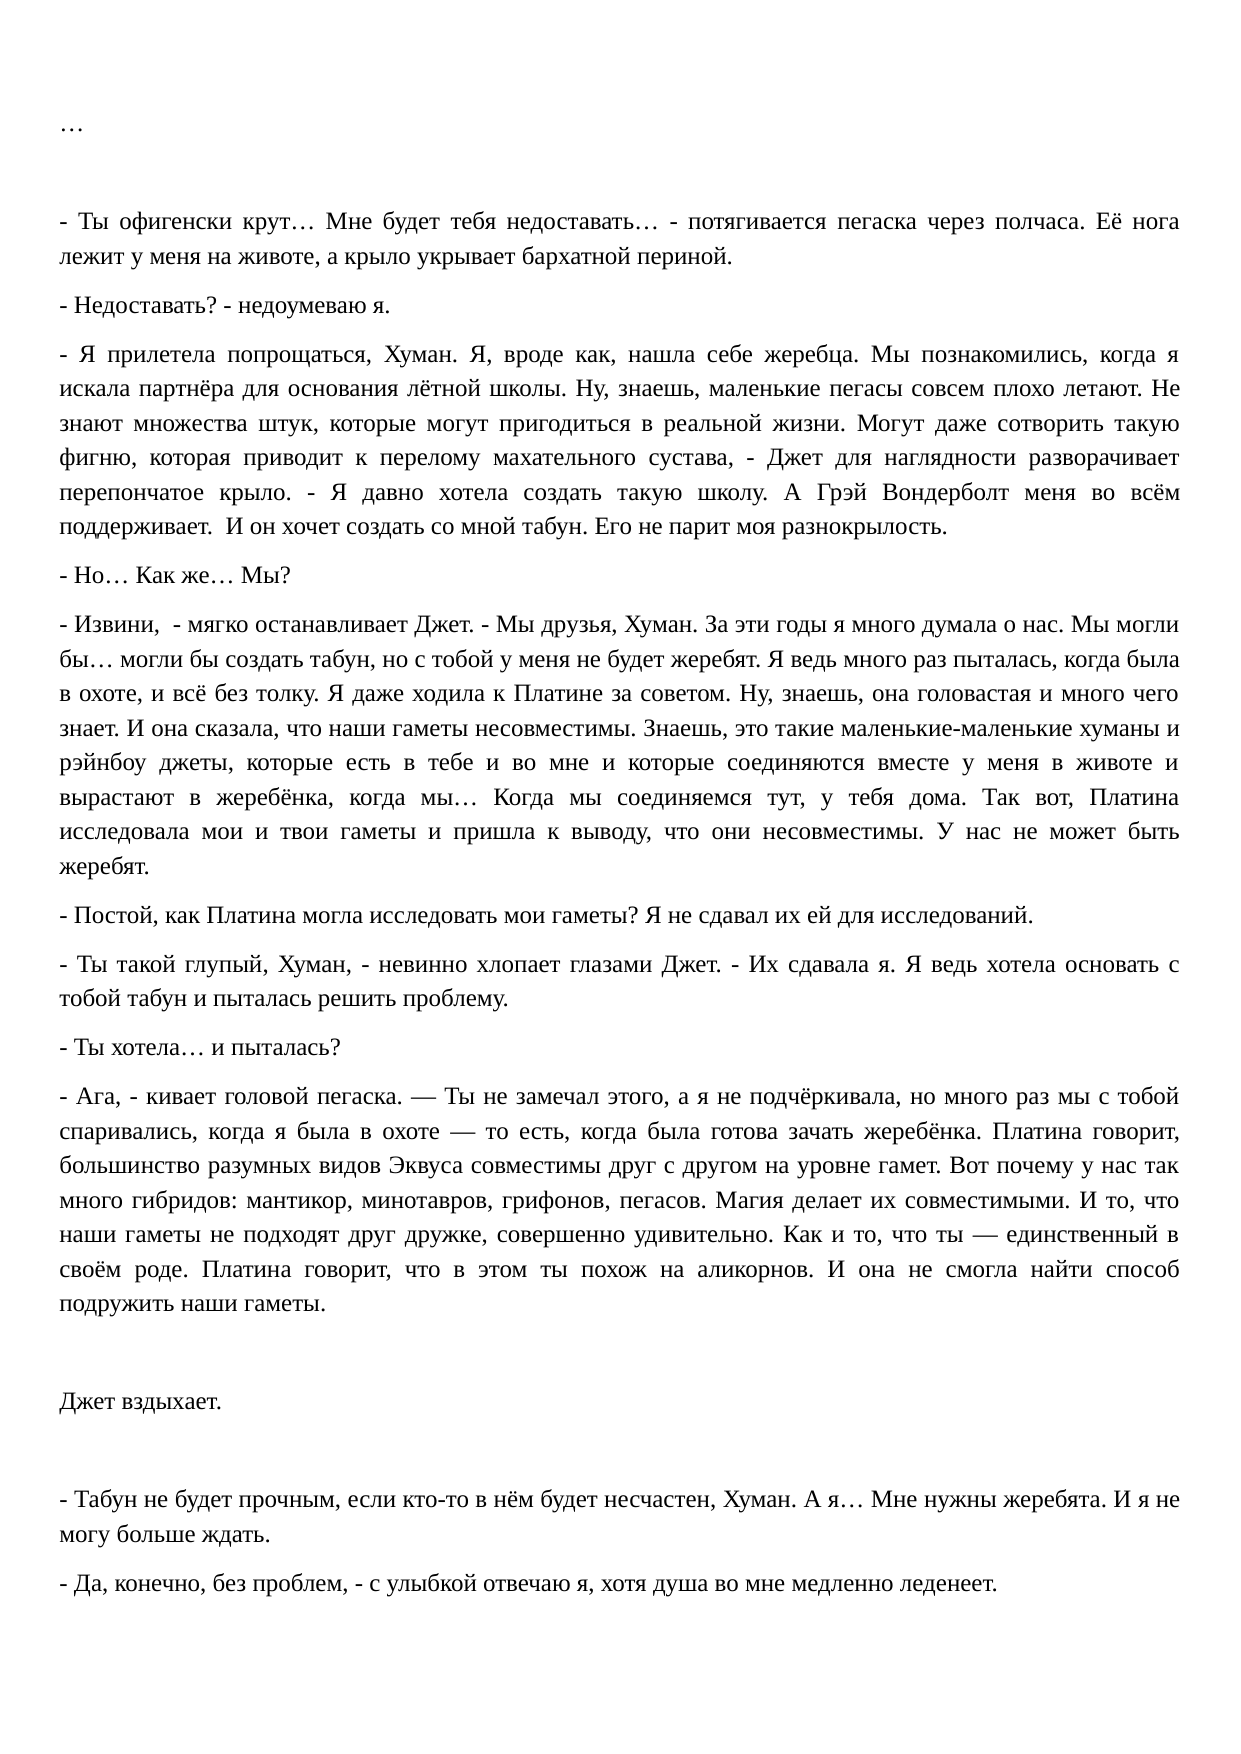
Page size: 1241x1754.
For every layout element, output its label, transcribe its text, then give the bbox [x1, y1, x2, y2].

text - Ага, - кивает головой пегаска. — Ты не замечал этого, а я не подчёркивала, но много раз мы с тобой спаривались, когда я была в охоте — то есть, когда была готова зачать жеребёнка. Платина говорит, большинство разумных видов Эквуса совместимы друг с другом на уровне гамет. Вот почему у нас так много гибридов: мантикор, минотавров, грифонов, пегасов. Магия делает их совместимыми. И то, что наши гаметы не подходят друг дружке, совершенно удивительно. Как и то, что ты — единственный в своём роде. Платина говорит, что в этом ты похож на аликорнов. И она не смогла найти способ подружить наши гаметы. [59, 1081, 1181, 1317]
text … [59, 108, 1181, 137]
text Джет вздыхает. [59, 1386, 1181, 1415]
text - Табун не будет прочным, если кто-то в нём будет несчастен, Хуман. А я… Мне нужны жеребята. И я не могу больше ждать. [59, 1484, 1181, 1548]
text - Я прилетела попрощаться, Хуман. Я, вроде как, нашла себе жеребца. Мы познакомились, когда я искала партнёра для основания лётной школы. Ну, знаешь, маленькие пегасы совсем плохо летают. Не знают множества штук, которые могут пригодиться в реальной жизни. Могут даже сотворить такую фигню, которая приводит к перелому махательного сустава, - Джет для наглядности разворачивает перепончатое крыло. - Я давно хотела создать такую школу. А Грэй Вондерболт меня во всём поддерживает. И он хочет создать со мной табун. Его не парит моя разнокрылость. [59, 339, 1181, 540]
text - Да, конечно, без проблем, - с улыбкой отвечаю я, хотя душа во мне медленно леденеет. [59, 1568, 1181, 1597]
text - Недоставать? - недоумеваю я. [59, 290, 1181, 318]
text - Ты офигенски крут… Мне будет тебя недоставать… - потягивается пегаска через полчаса. Её нога лежит у меня на животе, а крыло укрывает бархатной периной. [59, 206, 1181, 269]
text - Но… Как же… Мы? [59, 560, 1181, 589]
text - Постой, как Платина могла исследовать мои гаметы? Я не сдавал их ей для исследований. [59, 900, 1181, 928]
text - Извини, - мягко останавливает Джет. - Мы друзья, Хуман. За эти годы я много думала о нас. Мы могли бы… могли бы создать табун, но с тобой у меня не будет жеребят. Я ведь много раз пыталась, когда была в охоте, и всё без толку. Я даже ходила к Платине за советом. Ну, знаешь, она головастая и много чего знает. И она сказала, что наши гаметы несовместимы. Знаешь, это такие маленькие-маленькие хуманы и рэйнбоу джеты, которые есть в тебе и во мне и которые соединяются вместе у меня в животе и вырастают в жеребёнка, когда мы… Когда мы соединяемся тут, у тебя дома. Так вот, Платина исследовала мои и твои гаметы и пришла к выводу, что они несовместимы. У нас не может быть жеребят. [59, 609, 1181, 879]
text - Ты такой глупый, Хуман, - невинно хлопает глазами Джет. - Их сдавала я. Я ведь хотела основать с тобой табун и пыталась решить проблему. [59, 949, 1181, 1012]
text - Ты хотела… и пыталась? [59, 1032, 1181, 1061]
